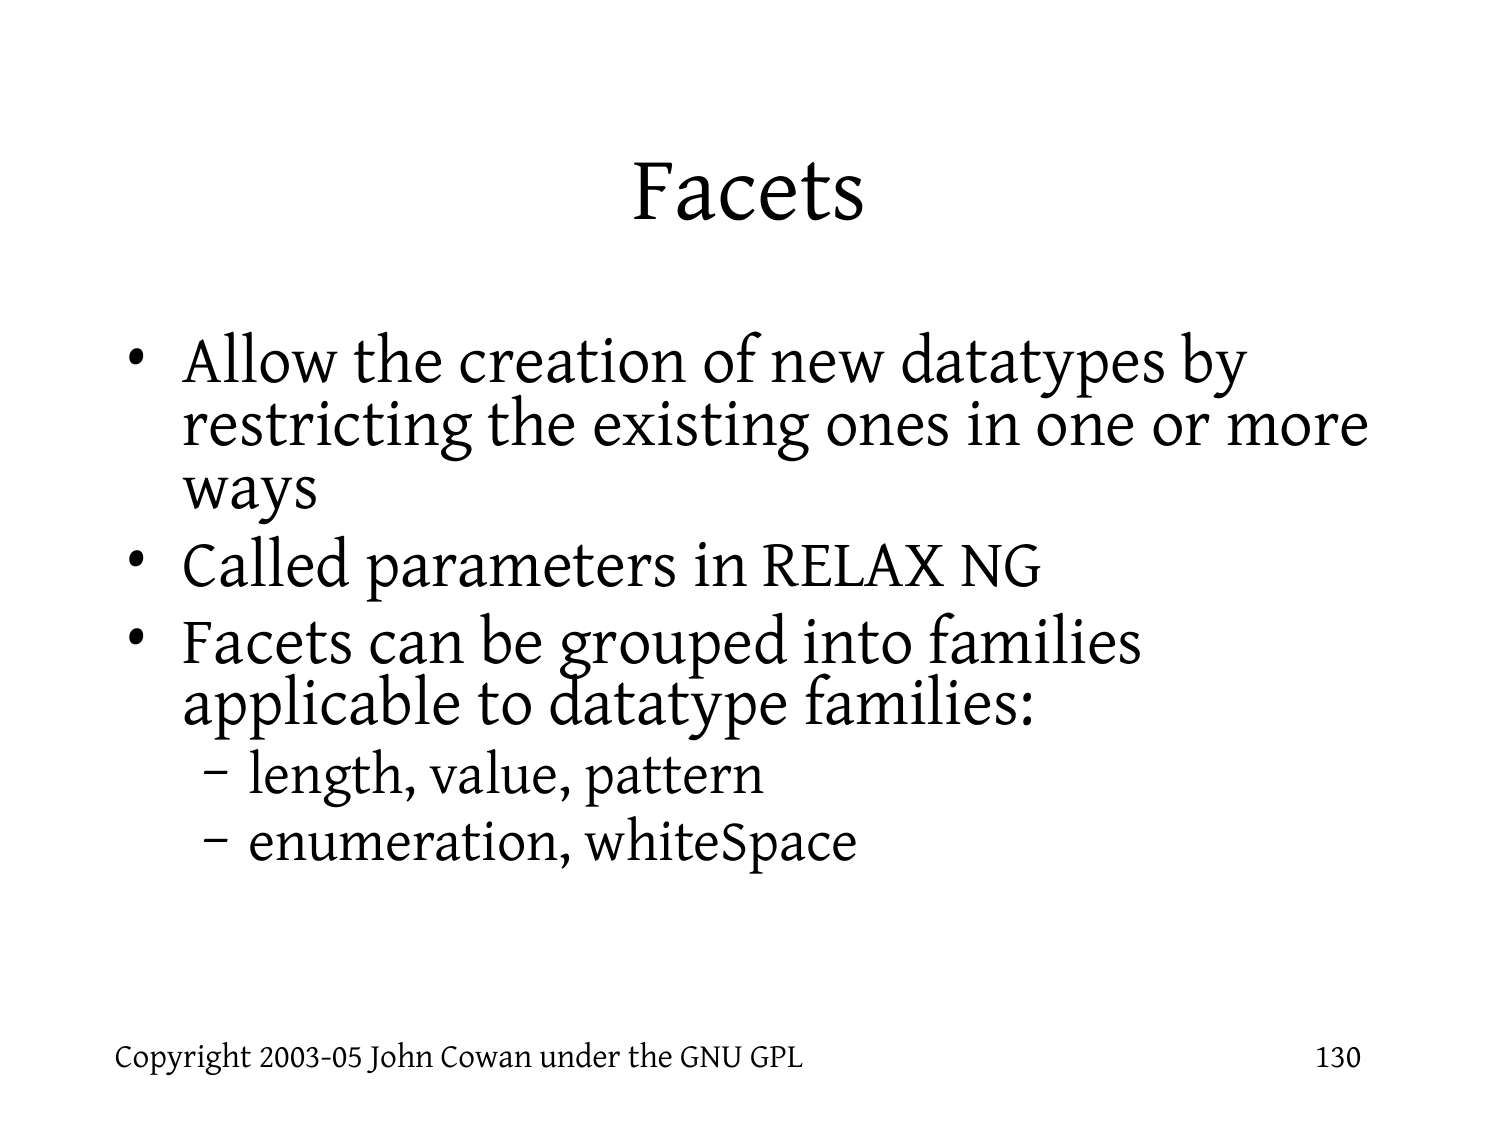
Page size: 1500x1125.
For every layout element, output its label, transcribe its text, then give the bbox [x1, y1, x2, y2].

list Allow the creation of new datatypes by restricting the existing ones in one or more ways Called parameters in RELAX NG Facets can be grouped into families applicable to datatype families: length, value, pattern enumeration, whiteSpace [112, 324, 1388, 1000]
title Facets [112, 79, 1388, 308]
